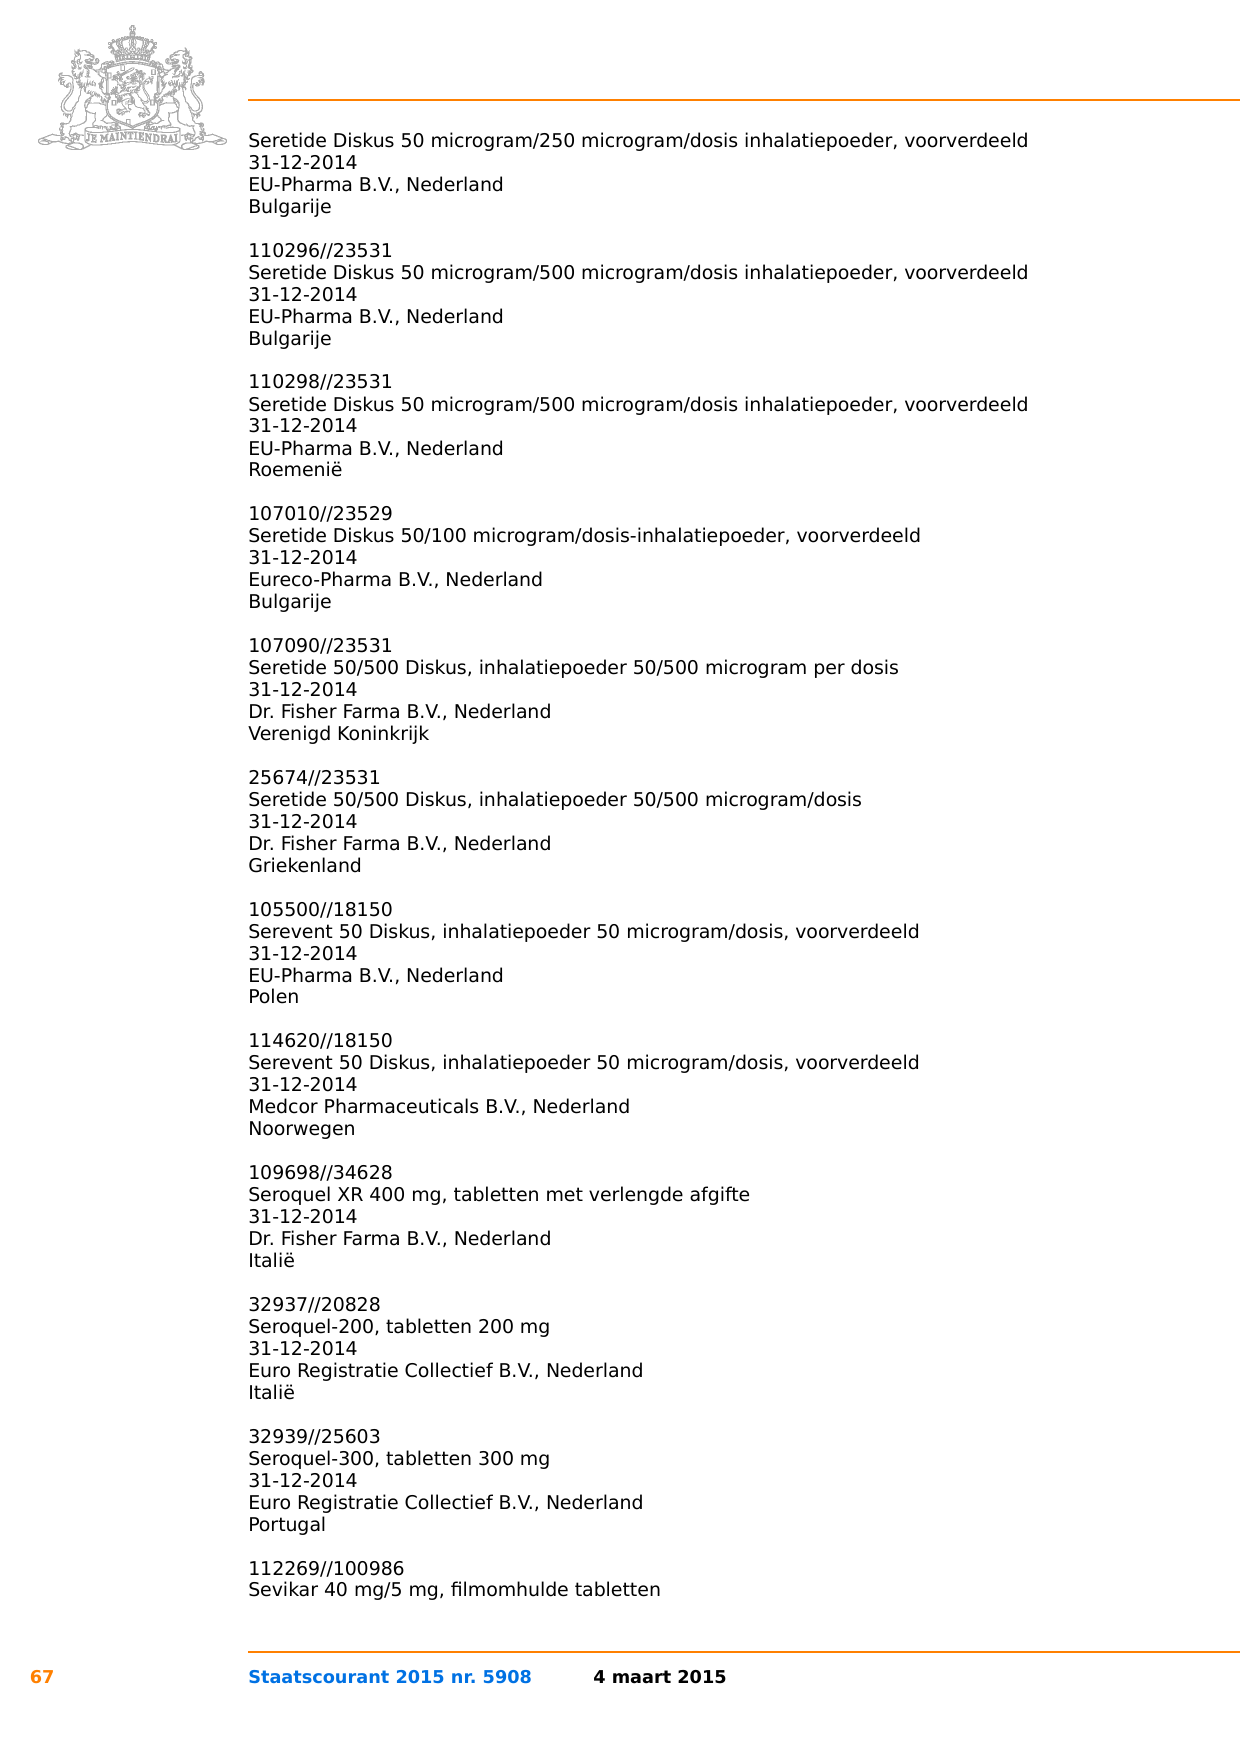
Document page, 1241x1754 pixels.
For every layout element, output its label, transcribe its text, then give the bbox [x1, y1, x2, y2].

text Dr. Fisher Farma B.V., Nederland [248, 1228, 1163, 1250]
text 107090//23531 [248, 635, 1163, 657]
text Polen [248, 986, 1163, 1008]
text Seroquel XR 400 mg, tabletten met verlengde afgifte [248, 1184, 1163, 1206]
text Euro Registratie Collectief B.V., Nederland [248, 1492, 1163, 1513]
text 31-12-2014 [248, 679, 1163, 701]
text EU-Pharma B.V., Nederland [248, 964, 1163, 986]
text 25674//23531 [248, 767, 1163, 789]
text Seretide 50/500 Diskus, inhalatiepoeder 50/500 microgram/dosis [248, 789, 1163, 811]
text Seretide Diskus 50 microgram/250 microgram/dosis inhalatiepoeder, voorverdeeld [248, 130, 1163, 152]
text 31-12-2014 [248, 1338, 1163, 1360]
text 109698//34628 [248, 1162, 1163, 1184]
text 112269//100986 [248, 1557, 1163, 1579]
text Seretide Diskus 50 microgram/500 microgram/dosis inhalatiepoeder, voorverdeeld [248, 393, 1163, 415]
text Bulgarije [248, 591, 1163, 613]
text 107010//23529 [248, 503, 1163, 525]
text 31-12-2014 [248, 1469, 1163, 1492]
text Noorwegen [248, 1118, 1163, 1140]
text Eureco-Pharma B.V., Nederland [248, 569, 1163, 591]
text 110296//23531 [248, 240, 1163, 262]
text 31-12-2014 [248, 547, 1163, 569]
text Serevent 50 Diskus, inhalatiepoeder 50 microgram/dosis, voorverdeeld [248, 921, 1163, 942]
text Seroquel-300, tabletten 300 mg [248, 1448, 1163, 1469]
text Italië [248, 1382, 1163, 1404]
text Italië [248, 1250, 1163, 1272]
text EU-Pharma B.V., Nederland [248, 306, 1163, 328]
text 31-12-2014 [248, 1206, 1163, 1228]
text 32939//25603 [248, 1426, 1163, 1448]
text 105500//18150 [248, 898, 1163, 921]
text Euro Registratie Collectief B.V., Nederland [248, 1360, 1163, 1382]
text 110298//23531 [248, 371, 1163, 393]
text 32937//20828 [248, 1294, 1163, 1316]
text Roemenië [248, 459, 1163, 481]
text 31-12-2014 [248, 1074, 1163, 1096]
text Seretide 50/500 Diskus, inhalatiepoeder 50/500 microgram per dosis [248, 657, 1163, 679]
text EU-Pharma B.V., Nederland [248, 437, 1163, 459]
text Medcor Pharmaceuticals B.V., Nederland [248, 1096, 1163, 1118]
text 114620//18150 [248, 1030, 1163, 1052]
text 31-12-2014 [248, 811, 1163, 833]
text 31-12-2014 [248, 942, 1163, 964]
text Portugal [248, 1513, 1163, 1536]
text Seretide Diskus 50 microgram/500 microgram/dosis inhalatiepoeder, voorverdeeld [248, 262, 1163, 284]
text Sevikar 40 mg/5 mg, filmomhulde tabletten [248, 1579, 1163, 1601]
text Dr. Fisher Farma B.V., Nederland [248, 833, 1163, 855]
text Seretide Diskus 50/100 microgram/dosis-inhalatiepoeder, voorverdeeld [248, 525, 1163, 547]
text Dr. Fisher Farma B.V., Nederland [248, 701, 1163, 723]
text 31-12-2014 [248, 415, 1163, 437]
text Seroquel-200, tabletten 200 mg [248, 1316, 1163, 1338]
text Bulgarije [248, 196, 1163, 218]
text 31-12-2014 [248, 152, 1163, 174]
text Bulgarije [248, 328, 1163, 349]
text Griekenland [248, 855, 1163, 877]
text 31-12-2014 [248, 284, 1163, 306]
text EU-Pharma B.V., Nederland [248, 174, 1163, 196]
text Serevent 50 Diskus, inhalatiepoeder 50 microgram/dosis, voorverdeeld [248, 1052, 1163, 1074]
picture [38, 25, 227, 150]
text Verenigd Koninkrijk [248, 723, 1163, 745]
